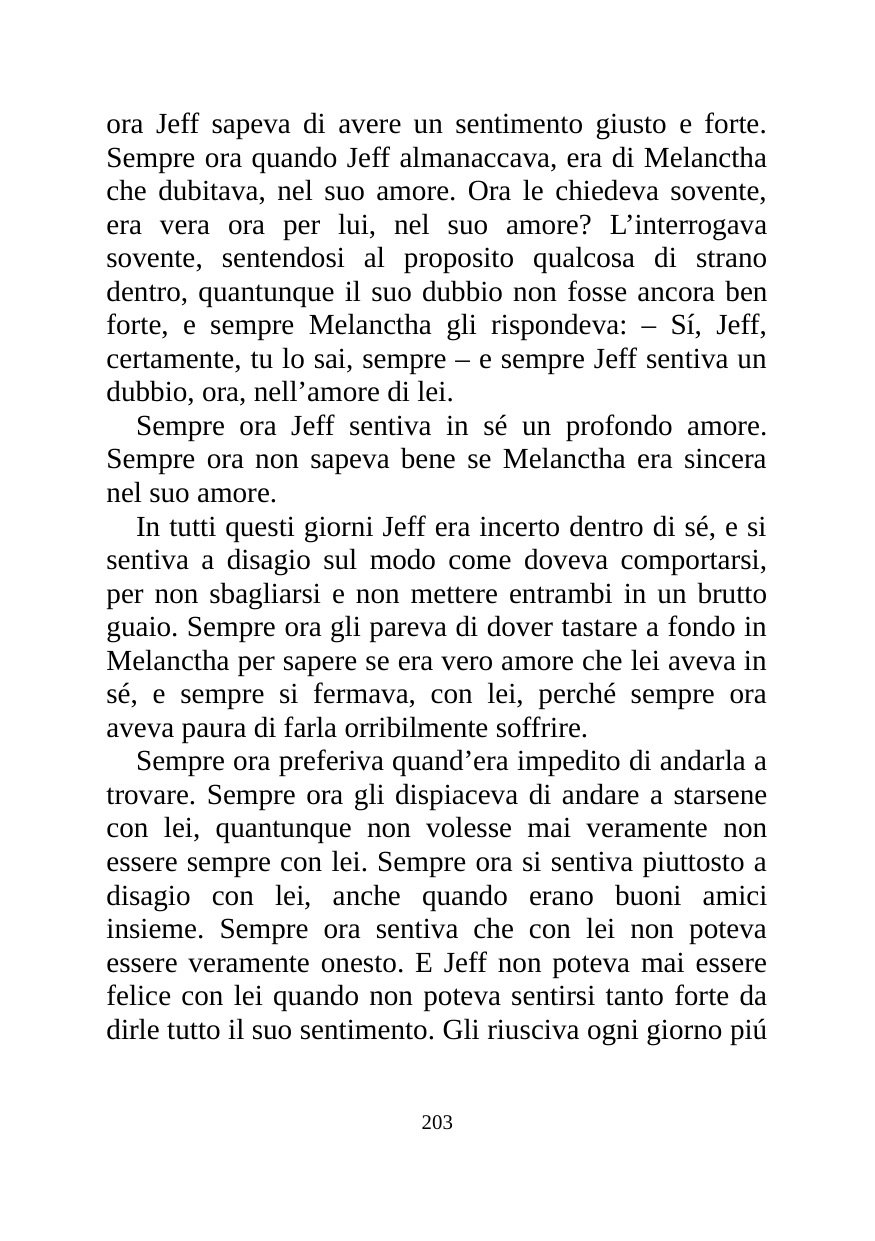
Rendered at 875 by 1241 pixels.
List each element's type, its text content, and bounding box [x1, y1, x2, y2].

text In tutti questi giorni Jeff era incerto dentro di sé, e si sentiva a disagio sul modo come doveva comportarsi, per non sbagliarsi e non mettere entrambi in un brutto guaio. Sempre ora gli pareva di dover tastare a fondo in Melanctha per sapere se era vero amore che lei aveva in sé, e sempre si fermava, con lei, perché sempre ora aveva paura di farla orribilmente soffrire. [106, 509, 768, 743]
text Sempre ora preferiva quand’era impedito di andarla a trovare. Sempre ora gli dispiaceva di andare a starsene con lei, quantunque non volesse mai veramente non essere sempre con lei. Sempre ora si sentiva piuttosto a disagio con lei, anche quando erano buoni amici insieme. Sempre ora sentiva che con lei non poteva essere veramente onesto. E Jeff non poteva mai essere felice con lei quando non poteva sentirsi tanto forte da dirle tutto il suo sentimento. Gli riusciva ogni giorno piú [106, 743, 768, 1045]
text Sempre ora Jeff sentiva in sé un profondo amore. Sempre ora non sapeva bene se Melanctha era sincera nel suo amore. [106, 408, 768, 509]
text ora Jeff sapeva di avere un sentimento giusto e forte. Sempre ora quando Jeff almanaccava, era di Melanctha che dubitava, nel suo amore. Ora le chiedeva sovente, era vera ora per lui, nel suo amore? L’interrogava sovente, sentendosi al proposito qualcosa di strano dentro, quantunque il suo dubbio non fosse ancora ben forte, e sempre Melanctha gli rispondeva: – Sí, Jeff, certamente, tu lo sai, sempre – e sempre Jeff sentiva un dubbio, ora, nell’amore di lei. [106, 106, 768, 408]
